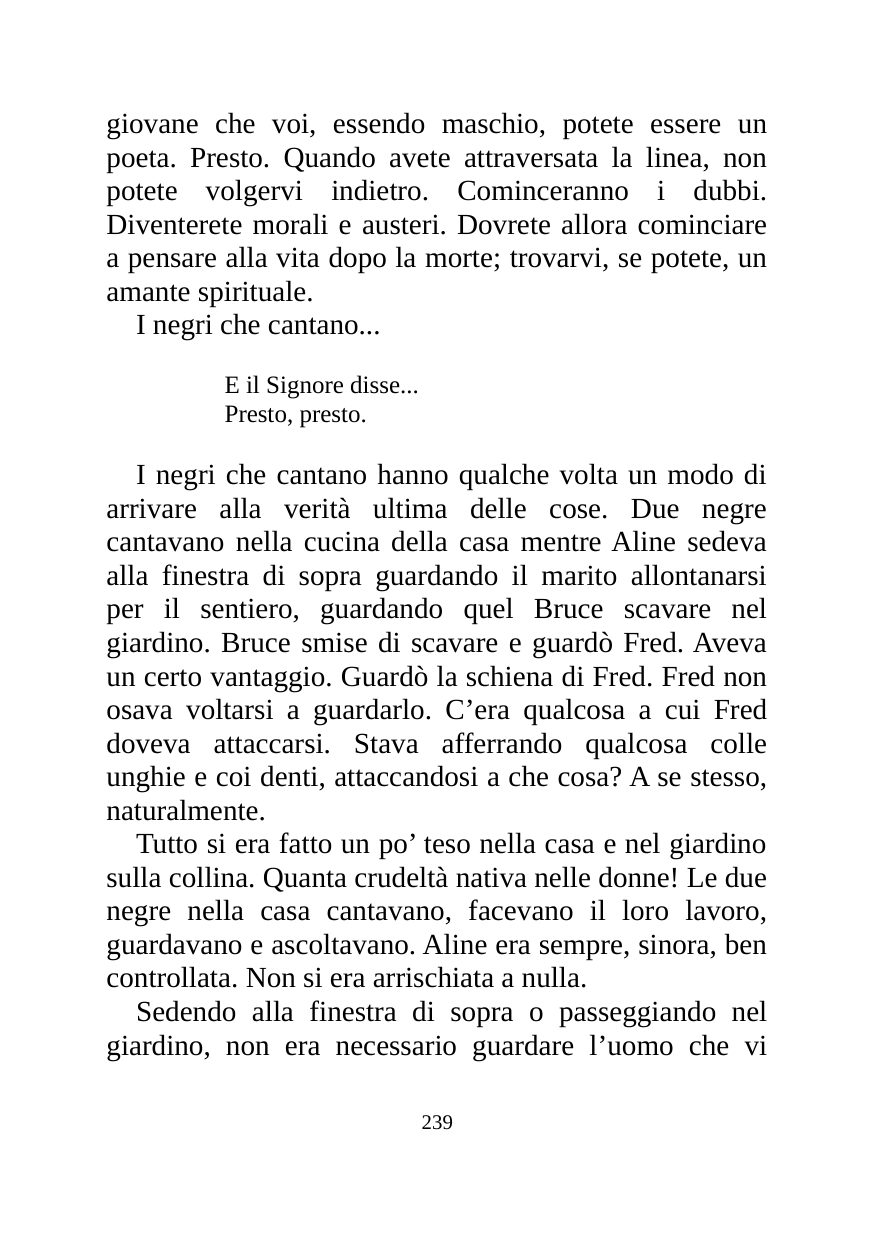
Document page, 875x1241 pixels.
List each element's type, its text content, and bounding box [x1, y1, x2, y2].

text I negri che cantano hanno qualche volta un modo di arrivare alla verità ultima delle cose. Due negre cantavano nella cucina della casa mentre Aline sedeva alla finestra di sopra guardando il marito allontanarsi per il sentiero, guardando quel Bruce scavare nel giardino. Bruce smise di scavare e guardò Fred. Aveva un certo vantaggio. Guardò la schiena di Fred. Fred non osava voltarsi a guardarlo. C’era qualcosa a cui Fred doveva attaccarsi. Stava afferrando qualcosa colle unghie e coi denti, attaccandosi a che cosa? A se stesso, naturalmente. [106, 457, 768, 826]
text giovane che voi, essendo maschio, potete essere un poeta. Presto. Quando avete attraversata la linea, non potete volgervi indietro. Cominceranno i dubbi. Diventerete morali e austeri. Dovrete allora cominciare a pensare alla vita dopo la morte; trovarvi, se potete, un amante spirituale. [106, 106, 768, 307]
text I negri che cantano... [106, 307, 768, 341]
text Tutto si era fatto un po’ teso nella casa e nel giardino sulla collina. Quanta crudeltà nativa nelle donne! Le due negre nella casa cantavano, facevano il loro lavoro, guardavano e ascoltavano. Aline era sempre, sinora, ben controllata. Non si era arrischiata a nulla. [106, 826, 768, 994]
text E il Signore disse... Presto, presto. [224, 371, 768, 428]
text Sedendo alla finestra di sopra o passeggiando nel giardino, non era necessario guardare l’uomo che vi [106, 994, 768, 1061]
